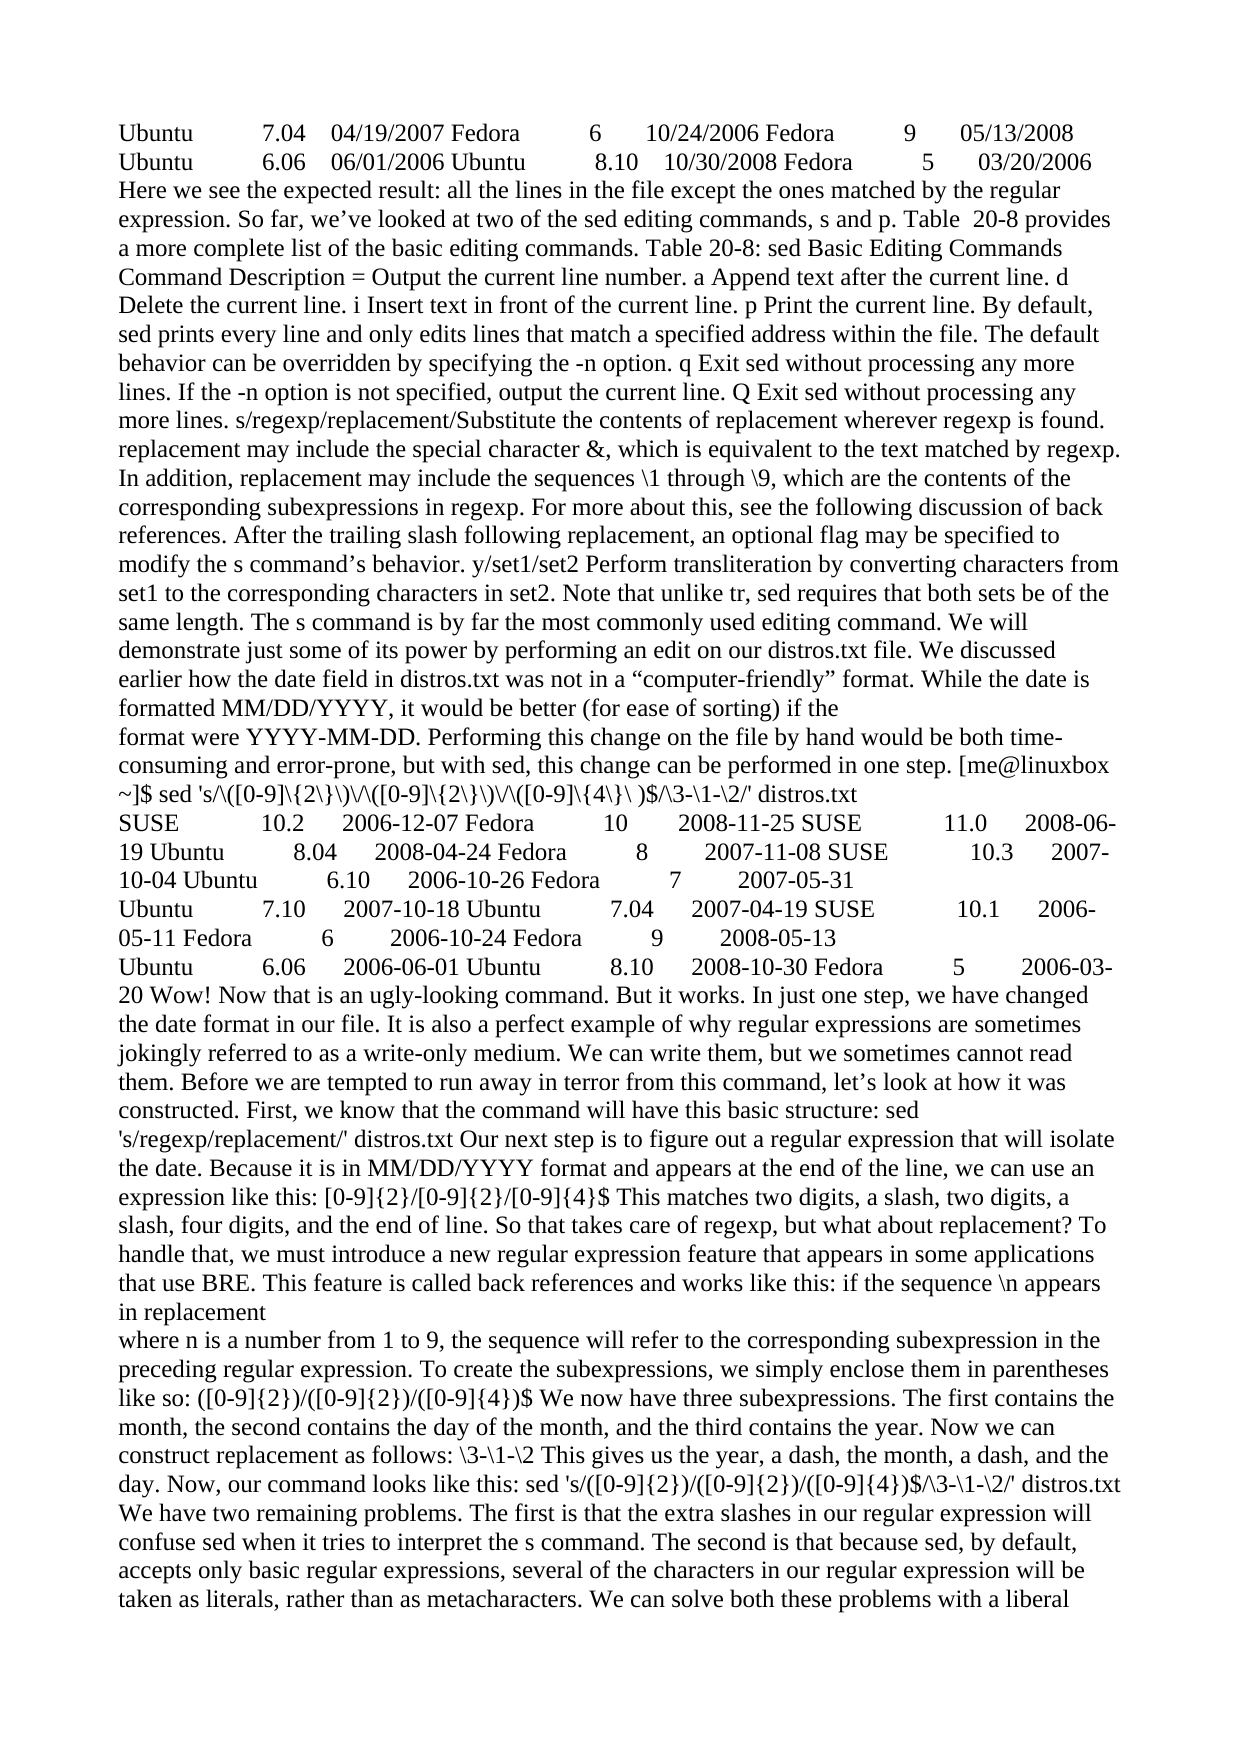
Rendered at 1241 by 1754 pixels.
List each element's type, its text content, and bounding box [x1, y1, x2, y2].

text Command Description = Output the current line number. a Append text after the current line. d Delete the current line. i Insert text in front of the current line. p Print the current line. By default, sed prints every line and only edits lines that match a specified address within the file. The default behavior can be overridden by specifying the -n option. q Exit sed without processing any more lines. If the -n option is not specified, output the current line. Q Exit sed without processing any more lines. s/regexp/replacement/Substitute the contents of replacement wherever regexp is found. replacement may include the special character &, which is equivalent to the text matched by regexp. In addition, replacement may include the sequences \1 through \9, which are the contents of the corresponding subexpressions in regexp. For more about this, see the following discussion of back references. After the trailing slash following replacement, an optional flag may be specified to modify the s command’s behavior. y/set1/set2 Perform transliteration by converting characters from set1 to the corresponding characters in set2. Note that unlike tr, sed requires that both sets be of the same length. The s command is by far the most commonly used editing command. We will demonstrate just some of its power by performing an edit on our distros.txt file. We discussed earlier how the date field in distros.txt was not in a “computer-friendly” format. While the date is formatted MM/DD/YYYY, it would be better (for ease of sorting) if the [118, 262, 1122, 722]
text format were YYYY-MM-DD. Performing this change on the file by hand would be both time-consuming and error-prone, but with sed, this change can be performed in one step. [me@linuxbox ~]$ sed 's/\([0-9]\{2\}\)\/\([0-9]\{2\}\)\/\([0-9]\{4\}\ )$/\3-\1-\2/' distros.txt SUSE 10.2 2006-12-07 Fedora 10 2008-11-25 SUSE 11.0 2008-06-19 Ubuntu 8.04 2008-04-24 Fedora 8 2007-11-08 SUSE 10.3 2007-10-04 Ubuntu 6.10 2006-10-26 Fedora 7 2007-05-31 Ubuntu 7.10 2007-10-18 Ubuntu 7.04 2007-04-19 SUSE 10.1 2006-05-11 Fedora 6 2006-10-24 Fedora 9 2008-05-13 Ubuntu 6.06 2006-06-01 Ubuntu 8.10 2008-10-30 Fedora 5 2006-03-20 Wow! Now that is an ugly-looking command. But it works. In just one step, we have changed the date format in our file. It is also a perfect example of why regular expressions are sometimes jokingly referred to as a write-only medium. We can write them, but we sometimes cannot read them. Before we are tempted to run away in terror from this command, let’s look at how it was constructed. First, we know that the command will have this basic structure: sed 's/regexp/replacement/' distros.txt Our next step is to figure out a regular expression that will isolate the date. Because it is in MM/DD/YYYY format and appears at the end of the line, we can use an expression like this: [0-9]{2}/[0-9]{2}/[0-9]{4}$ This matches two digits, a slash, two digits, a slash, four digits, and the end of line. So that takes care of regexp, but what about replacement? To handle that, we must introduce a new regular expression feature that appears in some applications that use BRE. This feature is called back references and works like this: if the sequence \n appears in replacement [118, 722, 1122, 1326]
text Ubuntu 7.04 04/19/2007 Fedora 6 10/24/2006 Fedora 9 05/13/2008 Ubuntu 6.06 06/01/2006 Ubuntu 8.10 10/30/2008 Fedora 5 03/20/2006 Here we see the expected result: all the lines in the file except the ones matched by the regular expression. So far, we’ve looked at two of the sed editing commands, s and p. Table 20-8 provides a more complete list of the basic editing commands. Table 20-8: sed Basic Editing Commands [118, 118, 1122, 262]
text where n is a number from 1 to 9, the sequence will refer to the corresponding subexpression in the preceding regular expression. To create the subexpressions, we simply enclose them in parentheses like so: ([0-9]{2})/([0-9]{2})/([0-9]{4})$ We now have three subexpressions. The first contains the month, the second contains the day of the month, and the third contains the year. Now we can construct replacement as follows: \3-\1-\2 This gives us the year, a dash, the month, a dash, and the day. Now, our command looks like this: sed 's/([0-9]{2})/([0-9]{2})/([0-9]{4})$/\3-\1-\2/' distros.txt We have two remaining problems. The first is that the extra slashes in our regular expression will confuse sed when it tries to interpret the s command. The second is that because sed, by default, accepts only basic regular expressions, several of the characters in our regular expression will be taken as literals, rather than as metacharacters. We can solve both these problems with a liberal [118, 1326, 1122, 1613]
